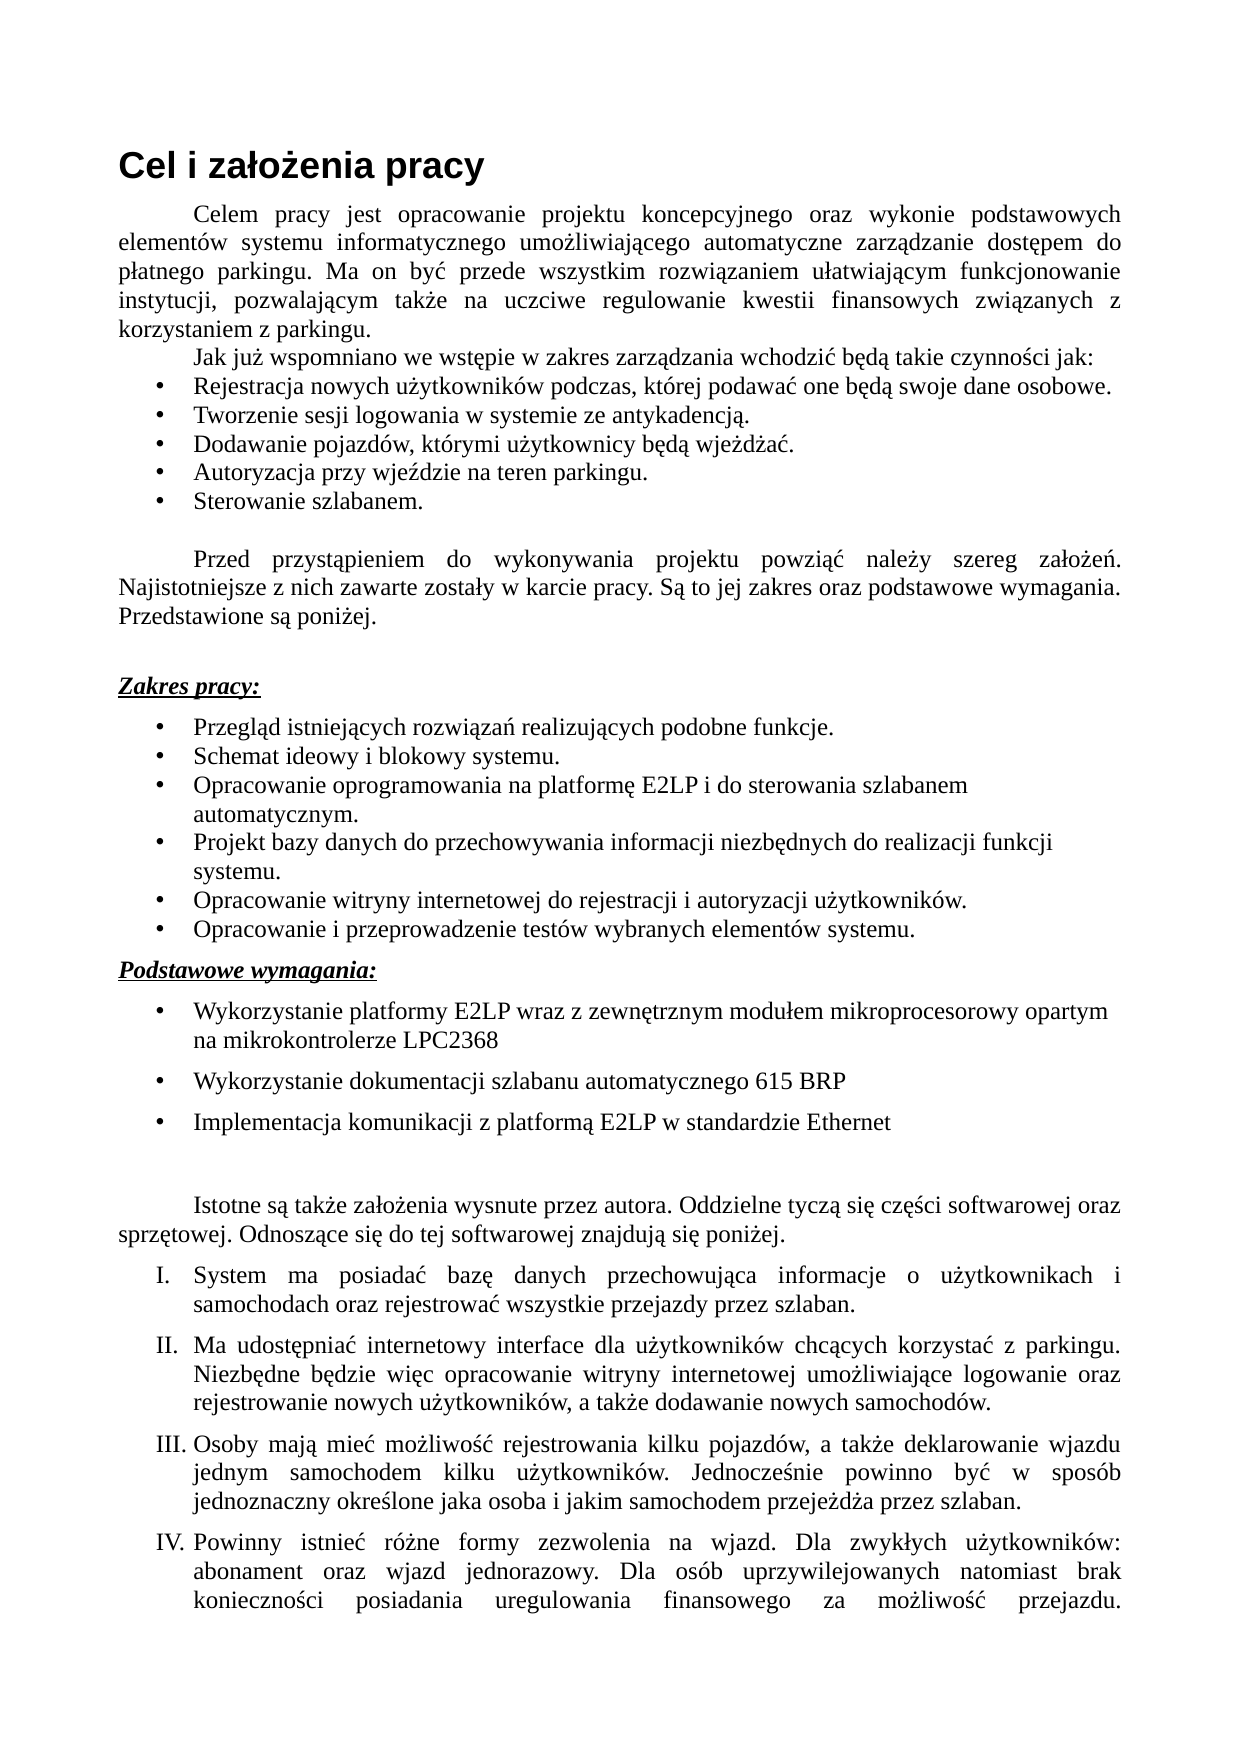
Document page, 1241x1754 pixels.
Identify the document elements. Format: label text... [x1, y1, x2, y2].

list Projekt bazy danych do przechowywania informacji niezbędnych do realizacji funkcji systemu. [156, 827, 1122, 885]
list Implementacja komunikacji z platformą E2LP w standardzie Ethernet [156, 1107, 1122, 1136]
list Wykorzystanie platformy E2LP wraz z zewnętrznym modułem mikroprocesorowy opartym na mikrokontrolerze LPC2368 [156, 996, 1122, 1054]
list Autoryzacja przy wjeździe na teren parkingu. [156, 457, 1122, 486]
text Jak już wspomniano we wstępie w zakres zarządzania wchodzić będą takie czynności jak: [118, 342, 1122, 371]
text Podstawowe wymagania: [118, 955, 1122, 984]
list Tworzenie sesji logowania w systemie ze antykadencją. [156, 400, 1122, 429]
list Wykorzystanie dokumentacji szlabanu automatycznego 615 BRP [156, 1066, 1122, 1095]
list Ma udostępniać internetowy interface dla użytkowników chcących korzystać z parkingu. Niezbędne będzie więc opracowanie witryny internetowej umożliwiające logowanie oraz rejestrowanie nowych użytkowników, a także dodawanie nowych samochodów. [156, 1330, 1122, 1416]
text Zakres pracy: [118, 671, 1122, 700]
list Osoby mają mieć możliwość rejestrowania kilku pojazdów, a także deklarowanie wjazdu jednym samochodem kilku użytkowników. Jednocześnie powinno być w sposób jednoznaczny określone jaka osoba i jakim samochodem przejeżdża przez szlaban. [156, 1429, 1122, 1515]
text Przed przystąpieniem do wykonywania projektu powziąć należy szereg założeń. Najistotniejsze z nich zawarte zostały w karcie pracy. Są to jej zakres oraz podstawowe wymagania. Przedstawione są poniżej. [118, 544, 1122, 630]
list Sterowanie szlabanem. [156, 486, 1122, 515]
list Opracowanie witryny internetowej do rejestracji i autoryzacji użytkowników. [156, 885, 1122, 914]
list System ma posiadać bazę danych przechowująca informacje o użytkownikach i samochodach oraz rejestrować wszystkie przejazdy przez szlaban. [156, 1260, 1122, 1317]
list Schemat ideowy i blokowy systemu. [156, 741, 1122, 770]
list Powinny istnieć różne formy zezwolenia na wjazd. Dla zwykłych użytkowników: abonament oraz wjazd jednorazowy. Dla osób uprzywilejowanych natomiast brak konieczności posiadania uregulowania finansowego za możliwość przejazdu. [156, 1527, 1122, 1614]
text Celem pracy jest opracowanie projektu koncepcyjnego oraz wykonie podstawowych elementów systemu informatycznego umożliwiającego automatyczne zarządzanie dostępem do płatnego parkingu. Ma on być przede wszystkim rozwiązaniem ułatwiającym funkcjonowanie instytucji, pozwalającym także na uczciwe regulowanie kwestii finansowych związanych z korzystaniem z parkingu. [118, 199, 1122, 342]
list Opracowanie i przeprowadzenie testów wybranych elementów systemu. [156, 914, 1122, 942]
list Przegląd istniejących rozwiązań realizujących podobne funkcje. [156, 712, 1122, 741]
list Opracowanie oprogramowania na platformę E2LP i do sterowania szlabanem automatycznym. [156, 770, 1122, 827]
list Dodawanie pojazdów, którymi użytkownicy będą wjeżdżać. [156, 429, 1122, 457]
list Rejestracja nowych użytkowników podczas, której podawać one będą swoje dane osobowe. [156, 371, 1122, 400]
text Istotne są także założenia wysnute przez autora. Oddzielne tyczą się części softwarowej oraz sprzętowej. Odnoszące się do tej softwarowej znajdują się poniżej. [118, 1190, 1122, 1247]
subtitle Cel i założenia pracy [118, 143, 1122, 186]
